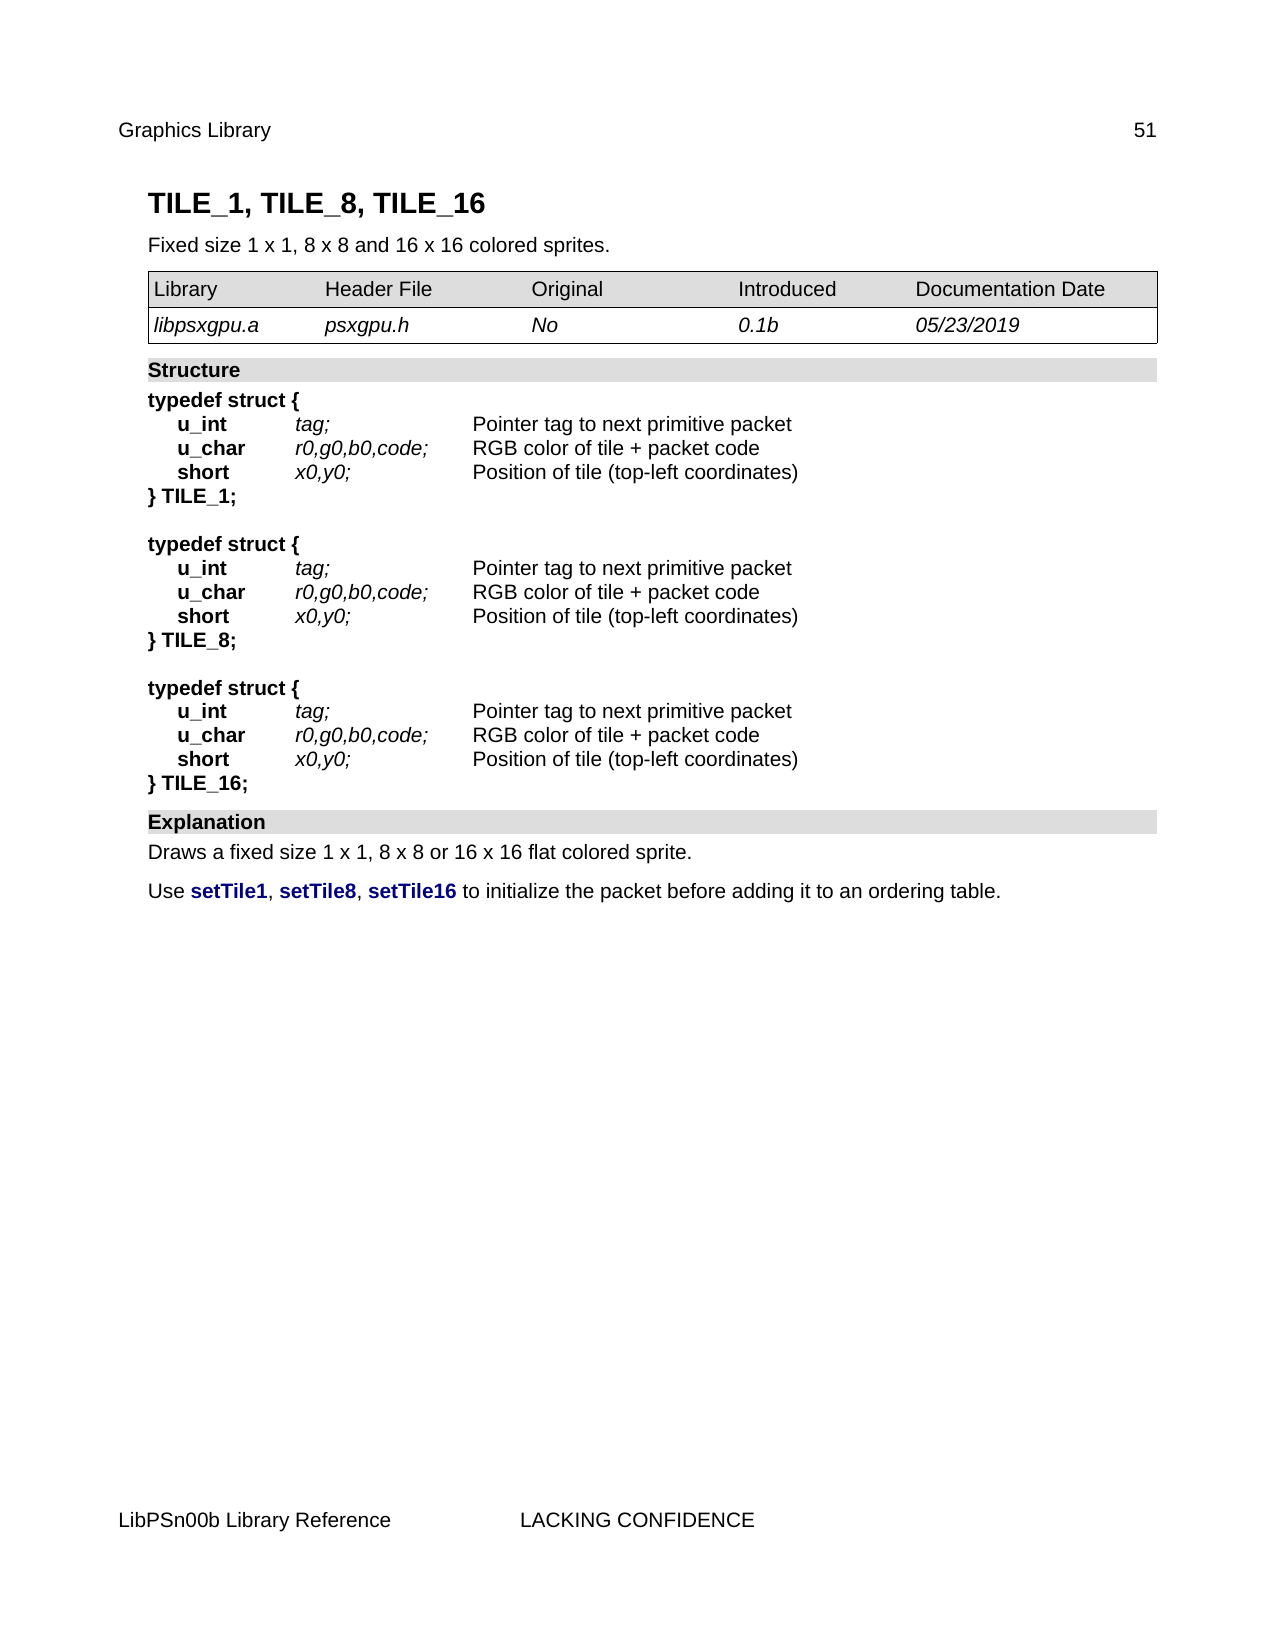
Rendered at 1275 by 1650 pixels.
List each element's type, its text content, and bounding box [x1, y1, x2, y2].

text u_char r0,g0,b0,code; RGB color of tile + packet code [148, 579, 1157, 603]
text Fixed size 1 x 1, 8 x 8 and 16 x 16 colored sprites. [148, 232, 1157, 256]
text Library Header File Original Introduced Documentation Date [149, 272, 1157, 307]
text u_int tag; Pointer tag to next primitive packet [148, 412, 1157, 436]
text } TILE_16; [148, 771, 1157, 795]
text } TILE_1; [148, 484, 1157, 508]
subtitle Explanation [148, 810, 1157, 834]
text typedef struct { [148, 675, 1157, 699]
text typedef struct { [148, 532, 1157, 556]
text Use setTile1, setTile8, setTile16 to initialize the packet before adding it to an ordering table. [148, 879, 1157, 903]
subtitle TILE_1, TILE_8, TILE_16 [148, 186, 1157, 220]
text u_int tag; Pointer tag to next primitive packet [148, 699, 1157, 723]
text u_char r0,g0,b0,code; RGB color of tile + packet code [148, 436, 1157, 460]
text libpsxgpu.a psxgpu.h No 0.1b 05/23/2019 [149, 308, 1157, 343]
text u_char r0,g0,b0,code; RGB color of tile + packet code [148, 723, 1157, 747]
text short x0,y0; Position of tile (top-left coordinates) [148, 603, 1157, 627]
text short x0,y0; Position of tile (top-left coordinates) [148, 747, 1157, 771]
text u_int tag; Pointer tag to next primitive packet [148, 556, 1157, 579]
text Draws a fixed size 1 x 1, 8 x 8 or 16 x 16 flat colored sprite. [148, 840, 1157, 864]
text short x0,y0; Position of tile (top-left coordinates) [148, 460, 1157, 484]
subtitle Structure [148, 358, 1157, 382]
text } TILE_8; [148, 627, 1157, 651]
text typedef struct { [148, 388, 1157, 412]
